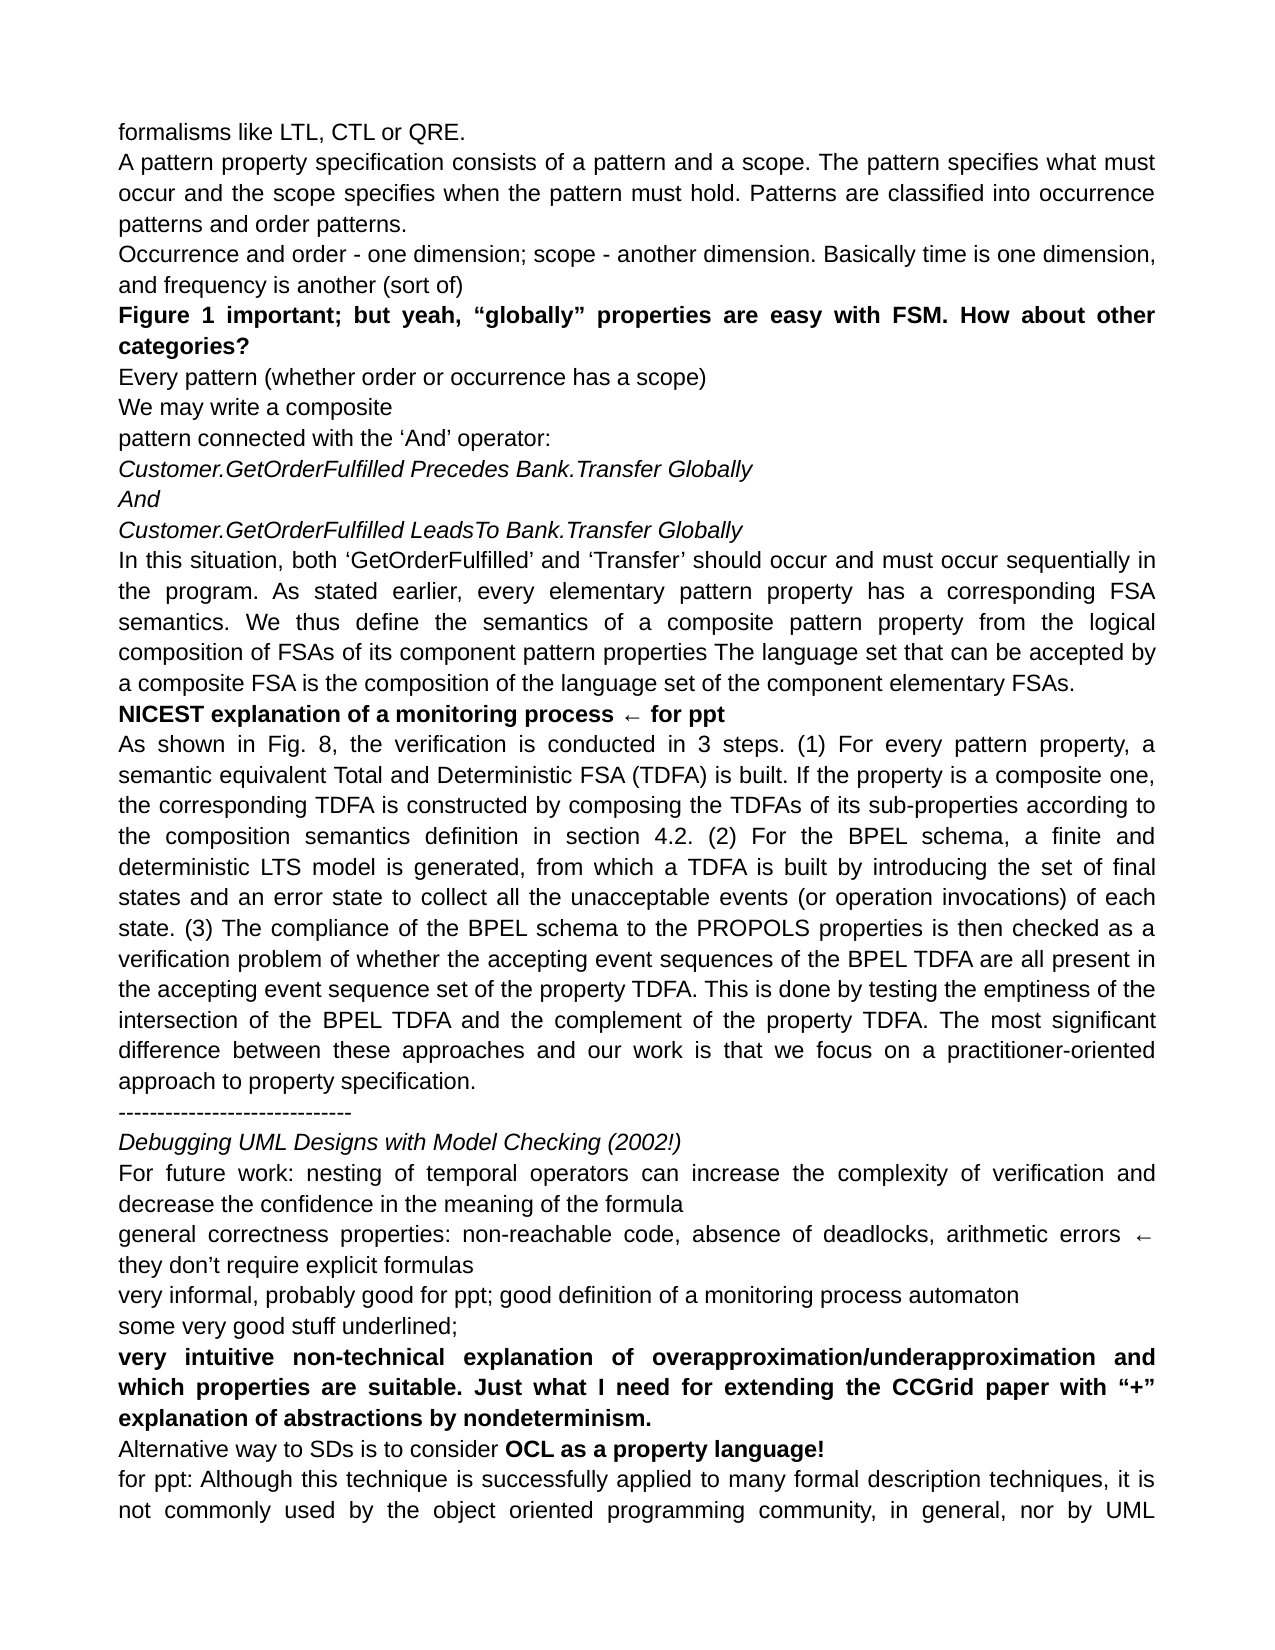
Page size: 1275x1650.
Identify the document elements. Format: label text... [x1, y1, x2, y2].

text some very good stuff underlined; [118, 1312, 1157, 1339]
text Customer.GetOrderFulfilled LeadsTo Bank.Transfer Globally [118, 516, 1157, 543]
text Debugging UML Designs with Model Checking (2002!) [118, 1129, 1157, 1156]
text We may write a composite [118, 394, 1157, 421]
text Alternative way to SDs is to consider OCL as a property language! [118, 1435, 1157, 1462]
text As shown in Fig. 8, the verification is conducted in 3 steps. (1) For every pattern property, a semantic equivalent Total and Deterministic FSA (TDFA) is built. If the property is a composite one, the corresponding TDFA is constructed by composing the TDFAs of its sub-properties according to the composition semantics definition in section 4.2. (2) For the BPEL schema, a finite and deterministic LTS model is generated, from which a TDFA is built by introducing the set of final states and an error state to collect all the unacceptable events (or operation invocations) of each state. (3) The compliance of the BPEL schema to the PROPOLS properties is then checked as a verification problem of whether the accepting event sequences of the BPEL TDFA are all present in the accepting event sequence set of the property TDFA. This is done by testing the emptiness of the intersection of the BPEL TDFA and the complement of the property TDFA. The most significant difference between these approaches and our work is that we focus on a practitioner-oriented approach to property specification. [118, 731, 1157, 1094]
text In this situation, both ‘GetOrderFulfilled’ and ‘Transfer’ should occur and must occur sequentially in the program. As stated earlier, every elementary pattern property has a corresponding FSA semantics. We thus define the semantics of a composite pattern property from the logical composition of FSAs of its component pattern properties The language set that can be accepted by a composite FSA is the composition of the language set of the component elementary FSAs. [118, 547, 1157, 696]
text A pattern property specification consists of a pattern and a scope. The pattern specifies what must occur and the scope specifies when the pattern must hold. Patterns are classified into occurrence patterns and order patterns. [118, 149, 1157, 237]
text very intuitive non-technical explanation of overapproximation/underapproximation and which properties are suitable. Just what I need for extending the CCGrid paper with “+” explanation of abstractions by nondeterminism. [118, 1343, 1157, 1431]
text Occurrence and order - one dimension; scope - another dimension. Basically time is one dimension, and frequency is another (sort of) [118, 241, 1157, 298]
text formalisms like LTL, CTL or QRE. [118, 118, 1157, 145]
text for ppt: Although this technique is successfully applied to many formal description techniques, it is not commonly used by the object oriented programming community, in general, nor by UML [118, 1466, 1157, 1523]
text ------------------------------ [118, 1098, 1157, 1125]
text Figure 1 important; but yeah, “globally” properties are easy with FSM. How about other categories? [118, 302, 1157, 359]
text For future work: nesting of temporal operators can increase the complexity of verification and decrease the confidence in the meaning of the formula [118, 1159, 1157, 1217]
text pattern connected with the ‘And’ operator: [118, 424, 1157, 451]
text And [118, 486, 1157, 512]
text Every pattern (whether order or occurrence has a scope) [118, 363, 1157, 390]
text NICEST explanation of a monitoring process ← for ppt [118, 700, 1157, 727]
text general correctness properties: non-reachable code, absence of deadlocks, arithmetic errors ← they don’t require explicit formulas [118, 1221, 1157, 1278]
text very informal, probably good for ppt; good definition of a monitoring process automaton [118, 1282, 1157, 1309]
text Customer.GetOrderFulfilled Precedes Bank.Transfer Globally [118, 455, 1157, 482]
